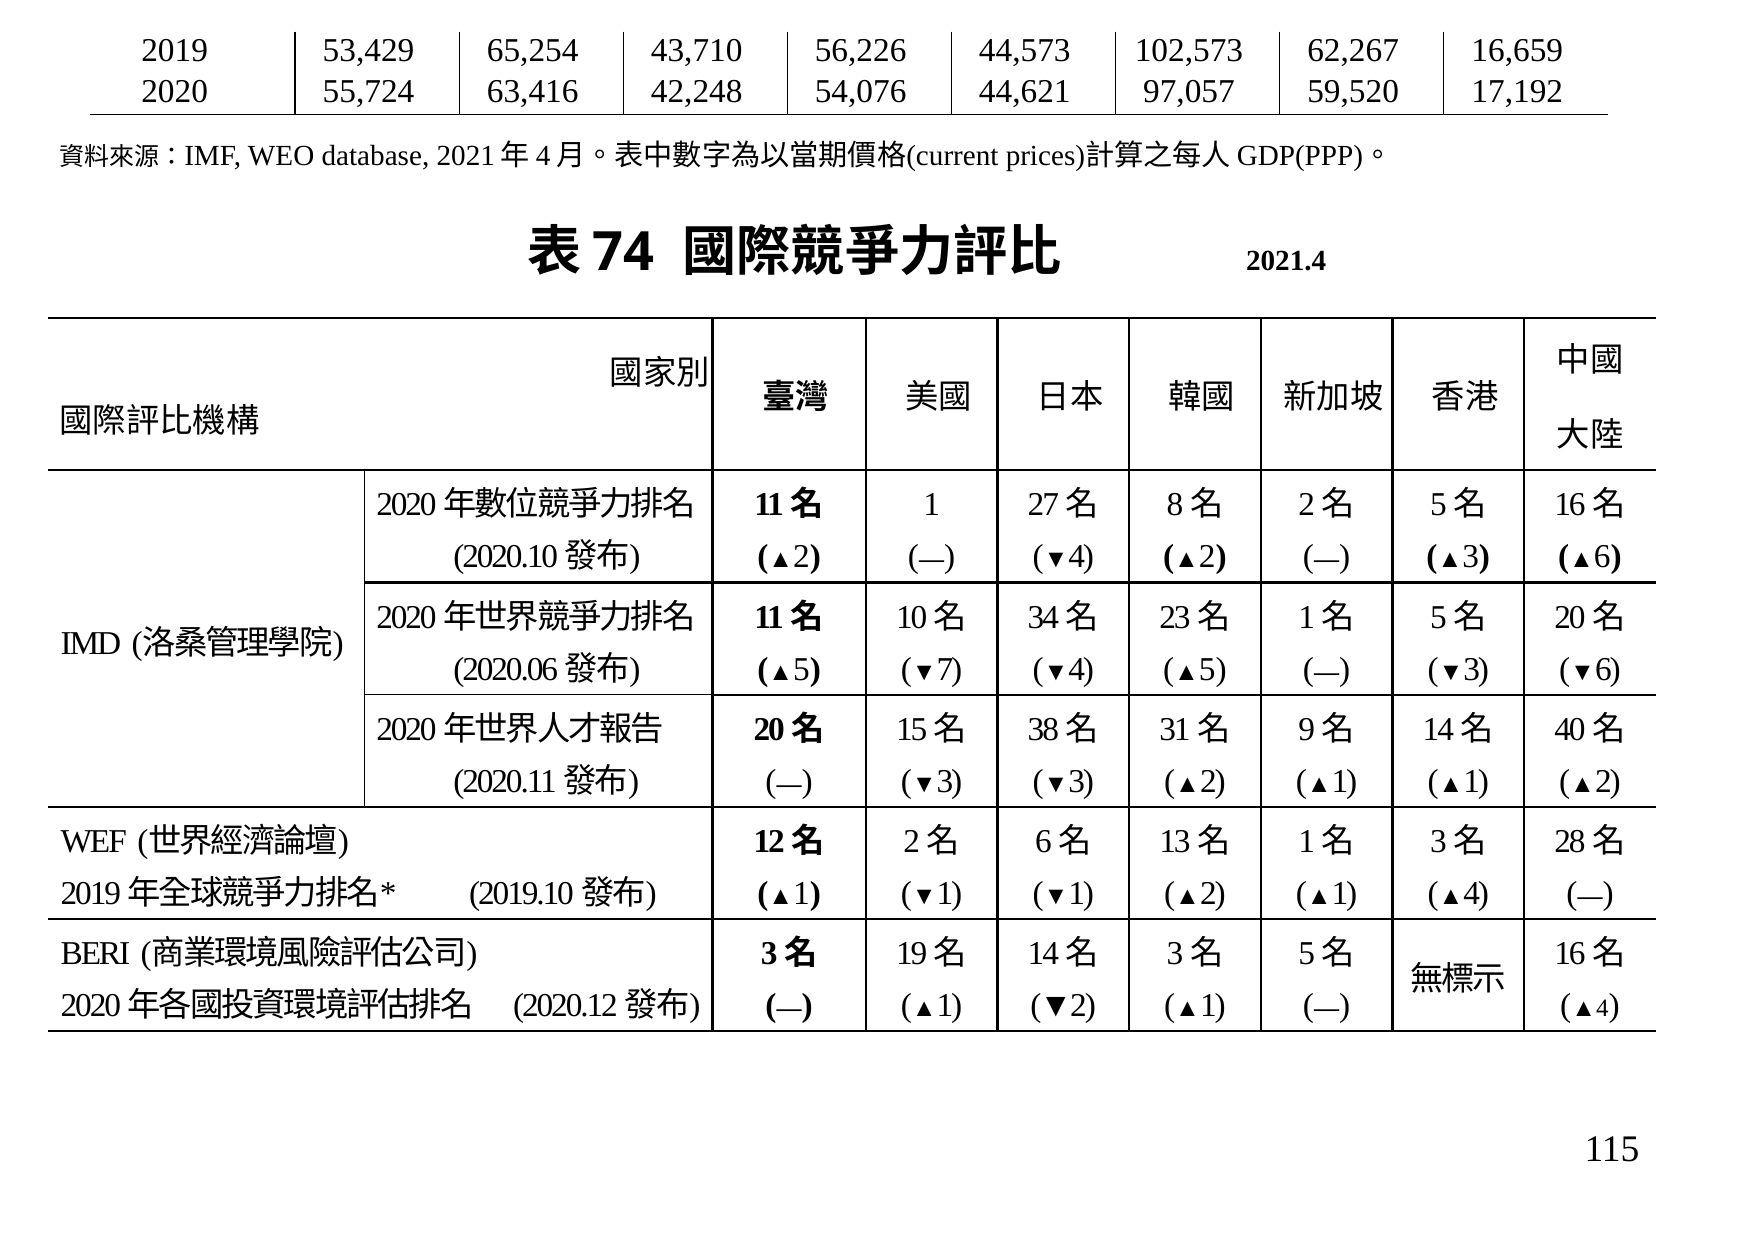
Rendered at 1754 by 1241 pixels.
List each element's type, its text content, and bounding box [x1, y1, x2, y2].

table_cell 27名 (▼4) [999, 471, 1128, 581]
table_cell 無標示 [1394, 920, 1523, 1030]
table_cell 5名 (—) [1262, 920, 1391, 1030]
table_cell 54,076 [788, 73, 951, 114]
table_cell 14名 (▼2) [999, 920, 1128, 1030]
table_cell 59,520 [1280, 73, 1443, 114]
table_header 日本 [999, 319, 1128, 469]
table_cell 63,416 [460, 73, 623, 114]
table_cell 6名 (▼1) [999, 808, 1128, 918]
table_cell 56,226 [788, 32, 951, 73]
table_header 國家別 國際評比機構 [48, 319, 711, 469]
table_cell 9名 (▲1) [1262, 696, 1391, 806]
table_header 美國 [867, 319, 996, 469]
table_cell 3名 (—) [714, 920, 865, 1030]
table_cell 43,710 [624, 32, 787, 73]
table_cell 62,267 [1280, 32, 1443, 73]
table_cell 11名 (▲2) [714, 471, 865, 581]
table_cell 2019 [90, 32, 294, 73]
table_cell 2名 (▼1) [867, 808, 996, 918]
table_cell 8名 (▲2) [1130, 471, 1260, 581]
table_cell 38名 (▼3) [999, 696, 1128, 806]
table_cell 2名 (—) [1262, 471, 1391, 581]
table_cell WEF (世界經濟論壇) 2019年全球競爭力排名* (2019.10發布) [48, 808, 711, 918]
table_cell 16名 (▲4) [1525, 920, 1656, 1030]
table_cell 15名 (▼3) [867, 696, 996, 806]
table_cell BERI (商業環境風險評估公司) 2020年各國投資環境評估排名 (2020.12發布) [48, 920, 711, 1030]
text 資料來源：IMF, WEO database, 2021年4月。表中數字為以當期價格(current prices)計算之每人GDP(PPP)。 [59, 115, 1639, 190]
table_cell 16,659 [1444, 32, 1608, 73]
table_header 臺灣 [714, 319, 865, 469]
table_cell 3名 (▲4) [1394, 808, 1523, 918]
table_cell 10名 (▼7) [867, 584, 996, 693]
table_cell 19名 (▲1) [867, 920, 996, 1030]
table_cell 42,248 [624, 73, 787, 114]
table_cell 55,724 [296, 73, 459, 114]
table_cell 1名 (—) [1262, 584, 1391, 693]
table_cell 20名 (▼6) [1525, 584, 1656, 693]
table_cell 16名 (▲6) [1525, 471, 1656, 581]
table_cell 23名 (▲5) [1130, 584, 1260, 693]
table_cell 2020 [90, 73, 294, 114]
table_cell 44,621 [952, 73, 1115, 114]
table_cell 102,573 [1116, 32, 1279, 73]
table_cell 13名 (▲2) [1130, 808, 1260, 918]
table_cell 34名 (▼4) [999, 584, 1128, 693]
table_cell 20名 (—) [714, 696, 865, 806]
table_cell 97,057 [1116, 73, 1279, 114]
table_cell 14名 (▲1) [1394, 696, 1523, 806]
table_header 中國 大陸 [1525, 319, 1656, 469]
table_cell 31名 (▲2) [1130, 696, 1260, 806]
table_header 韓國 [1130, 319, 1260, 469]
table_header 香港 [1394, 319, 1523, 469]
table_cell 17,192 [1444, 73, 1608, 114]
table_cell 2020年世界競爭力排名 (2020.06發布) [365, 584, 711, 693]
table_cell 28名 (—) [1525, 808, 1656, 918]
subtitle 表74 國際競爭力評比 2021.4 [59, 190, 1639, 303]
table_header 新加坡 [1262, 319, 1391, 469]
table_cell 1 (—) [867, 471, 996, 581]
table_cell 5名 (▼3) [1394, 584, 1523, 693]
table_cell 65,254 [460, 32, 623, 73]
table_cell 5名 (▲3) [1394, 471, 1523, 581]
table_cell 44,573 [952, 32, 1115, 73]
table_cell 1名 (▲1) [1262, 808, 1391, 918]
table_cell 40名 (▲2) [1525, 696, 1656, 806]
table_cell 3名 (▲1) [1130, 920, 1260, 1030]
table_cell 2020年數位競爭力排名 (2020.10發布) [365, 471, 711, 581]
table_cell 12名 (▲1) [714, 808, 865, 918]
table_cell 2020年世界人才報告 (2020.11發布) [365, 695, 711, 806]
table_cell IMD (洛桑管理學院) [48, 471, 364, 806]
table_cell 53,429 [296, 32, 459, 73]
table_cell 11名 (▲5) [714, 584, 865, 693]
